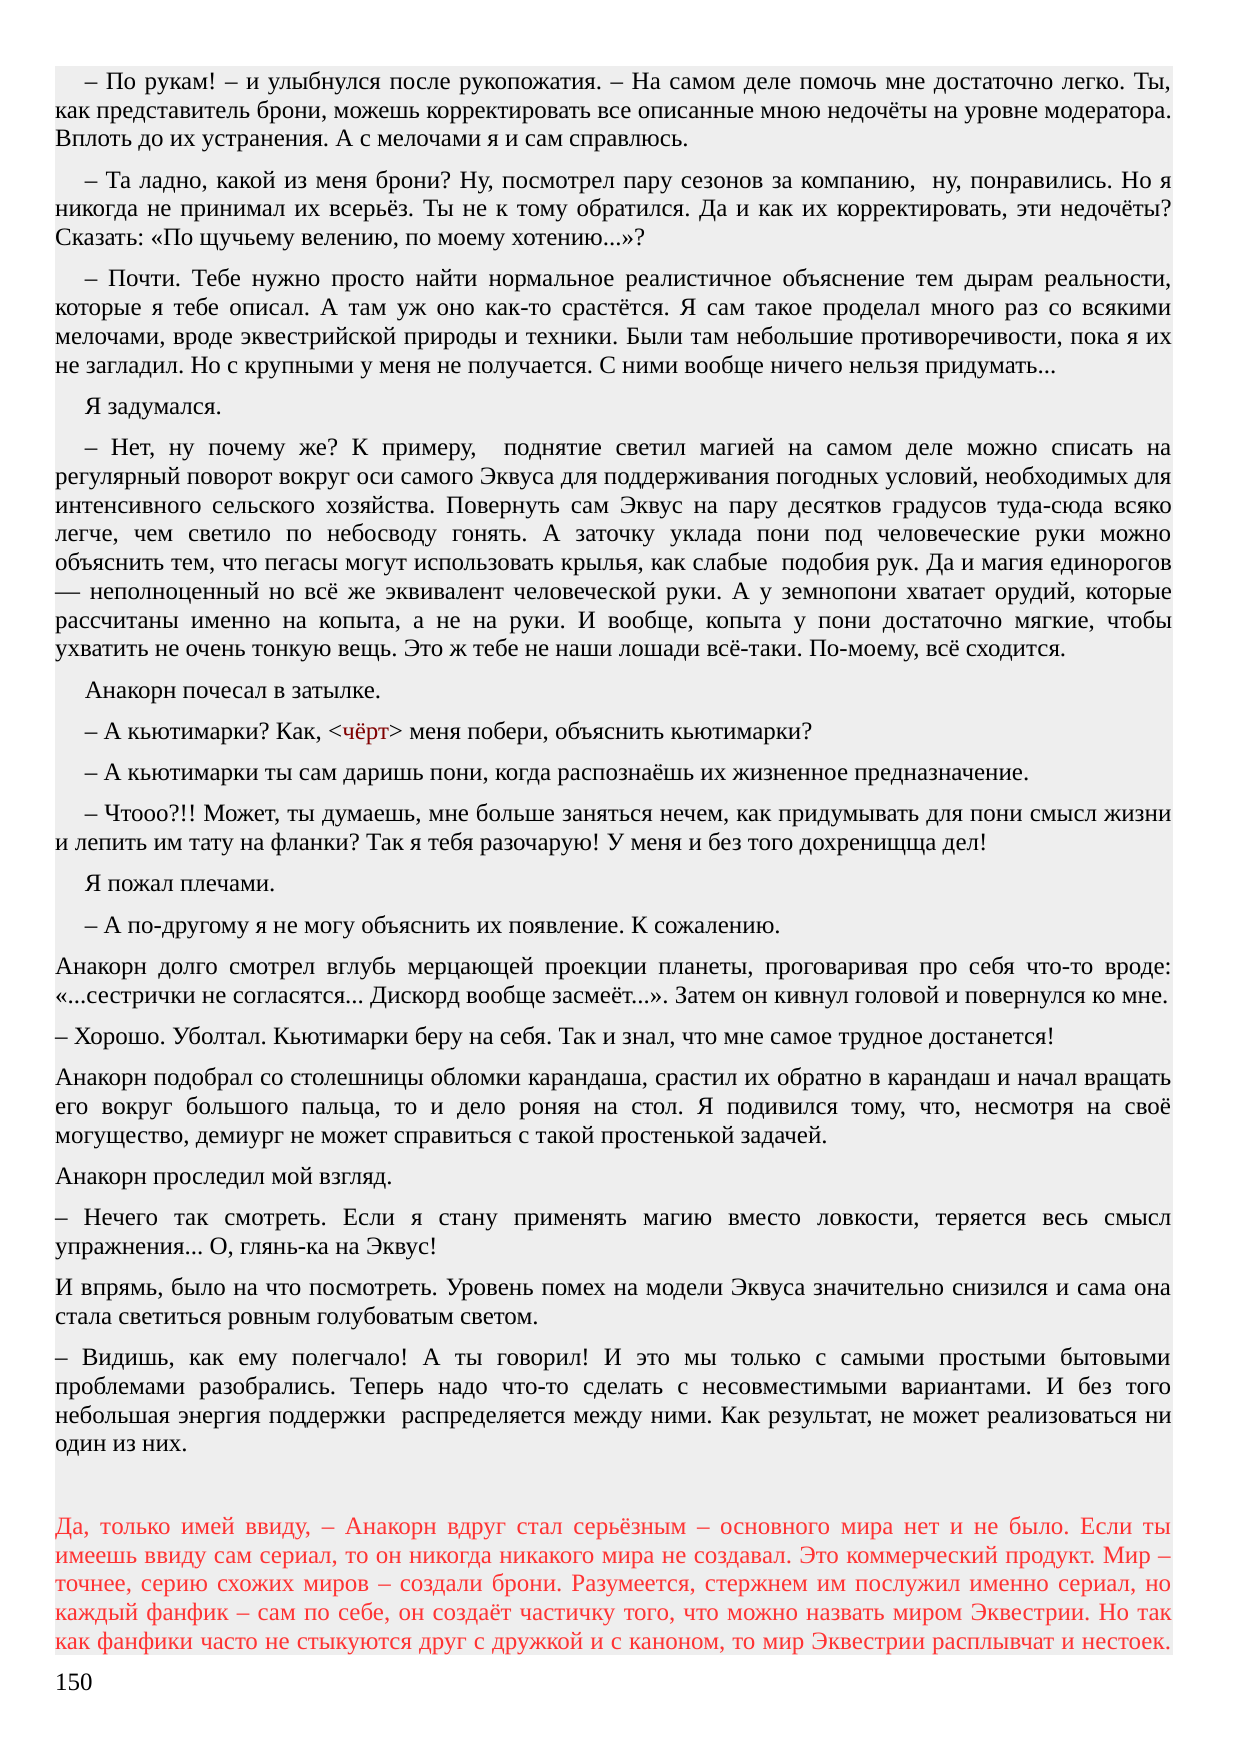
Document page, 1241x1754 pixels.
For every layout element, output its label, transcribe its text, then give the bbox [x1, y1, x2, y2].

text Анакорн подобрал со столешницы обломки карандаша, срастил их обратно в карандаш и начал вращать его вокруг большого пальца, то и дело роняя на стол. Я подивился тому, что, несмотря на своё могущество, демиург не может справиться с такой простенькой задачей. [55, 1062, 1173, 1148]
text – Хорошо. Уболтал. Кьютимарки беру на себя. Так и знал, что мне самое трудное достанется! [55, 1021, 1173, 1050]
text – Нечего так смотреть. Если я стану применять магию вместо ловкости, теряется весь смысл упражнения... О, глянь-ка на Эквус! [55, 1202, 1173, 1260]
text Анакорн почесал в затылке. [55, 675, 1173, 703]
text – Чтооо?!! Может, ты думаешь, мне больше заняться нечем, как придумывать для пони смысл жизни и лепить им тату на фланки? Так я тебя разочарую! У меня и без того дохренищща дел! [55, 798, 1173, 856]
text Я задумался. [55, 391, 1173, 420]
text – Та ладно, какой из меня брони? Ну, посмотрел пару сезонов за компанию, ну, понравились. Но я никогда не принимал их всерьёз. Ты не к тому обратился. Да и как их корректировать, эти недочёты? Сказать: «По щучьему велению, по моему хотению...»? [55, 165, 1173, 251]
text – А кьютимарки ты сам даришь пони, когда распознаёшь их жизненное предназначение. [55, 757, 1173, 786]
text – Почти. Тебе нужно просто найти нормальное реалистичное объяснение тем дырам реальности, которые я тебе описал. А там уж оно как-то срастётся. Я сам такое проделал много раз со всякими мелочами, вроде эквестрийской природы и техники. Были там небольшие противоречивости, пока я их не загладил. Но с крупными у меня не получается. С ними вообще ничего нельзя придумать... [55, 263, 1173, 378]
text Да, только имей ввиду, – Анакорн вдруг стал серьёзным – основного мира нет и не было. Если ты имеешь ввиду сам сериал, то он никогда никакого мира не создавал. Это коммерческий продукт. Мир – точнее, серию схожих миров – создали брони. Разумеется, стержнем им послужил именно сериал, но каждый фанфик – сам по себе, он создаёт частичку того, что можно назвать миром Эквестрии. Но так как фанфики часто не стыкуются друг с дружкой и с каноном, то мир Эквестрии расплывчат и нестоек. [55, 1511, 1173, 1655]
text И впрямь, было на что посмотреть. Уровень помех на модели Эквуса значительно снизился и сама она стала светиться ровным голубоватым светом. [55, 1272, 1173, 1330]
text Я пожал плечами. [55, 868, 1173, 897]
text Анакорн долго смотрел вглубь мерцающей проекции планеты, проговаривая про себя что-то вроде: «...сестрички не согласятся... Дискорд вообще засмеёт...». Затем он кивнул головой и повернулся ко мне. [55, 951, 1173, 1008]
text – А кьютимарки? Как, <чёрт> меня побери, объяснить кьютимарки? [55, 716, 1173, 745]
text Анакорн проследил мой взгляд. [55, 1161, 1173, 1190]
text – Нет, ну почему же? К примеру, поднятие светил магией на самом деле можно списать на регулярный поворот вокруг оси самого Эквуса для поддерживания погодных условий, необходимых для интенсивного сельского хозяйства. Повернуть сам Эквус на пару десятков градусов туда-сюда всяко легче, чем светило по небосводу гонять. А заточку уклада пони под человеческие руки можно объяснить тем, что пегасы могут использовать крылья, как слабые подобия рук. Да и магия единорогов — неполноценный но всё же эквивалент человеческой руки. А у земнопони хватает орудий, которые рассчитаны именно на копыта, а не на руки. И вообще, копыта у пони достаточно мягкие, чтобы ухватить не очень тонкую вещь. Это ж тебе не наши лошади всё-таки. По-моему, всё сходится. [55, 432, 1173, 662]
text – Видишь, как ему полегчало! А ты говорил! И это мы только с самыми простыми бытовыми проблемами разобрались. Теперь надо что-то сделать с несовместимыми вариантами. И без того небольшая энергия поддержки распределяется между ними. Как результат, не может реализоваться ни один из них. [55, 1342, 1173, 1457]
text – По рукам! – и улыбнулся после рукопожатия. – На самом деле помочь мне достаточно легко. Ты, как представитель брони, можешь корректировать все описанные мною недочёты на уровне модератора. Вплоть до их устранения. А с мелочами я и сам справлюсь. [55, 66, 1173, 152]
text – А по-другому я не могу объяснить их появление. К сожалению. [55, 910, 1173, 938]
